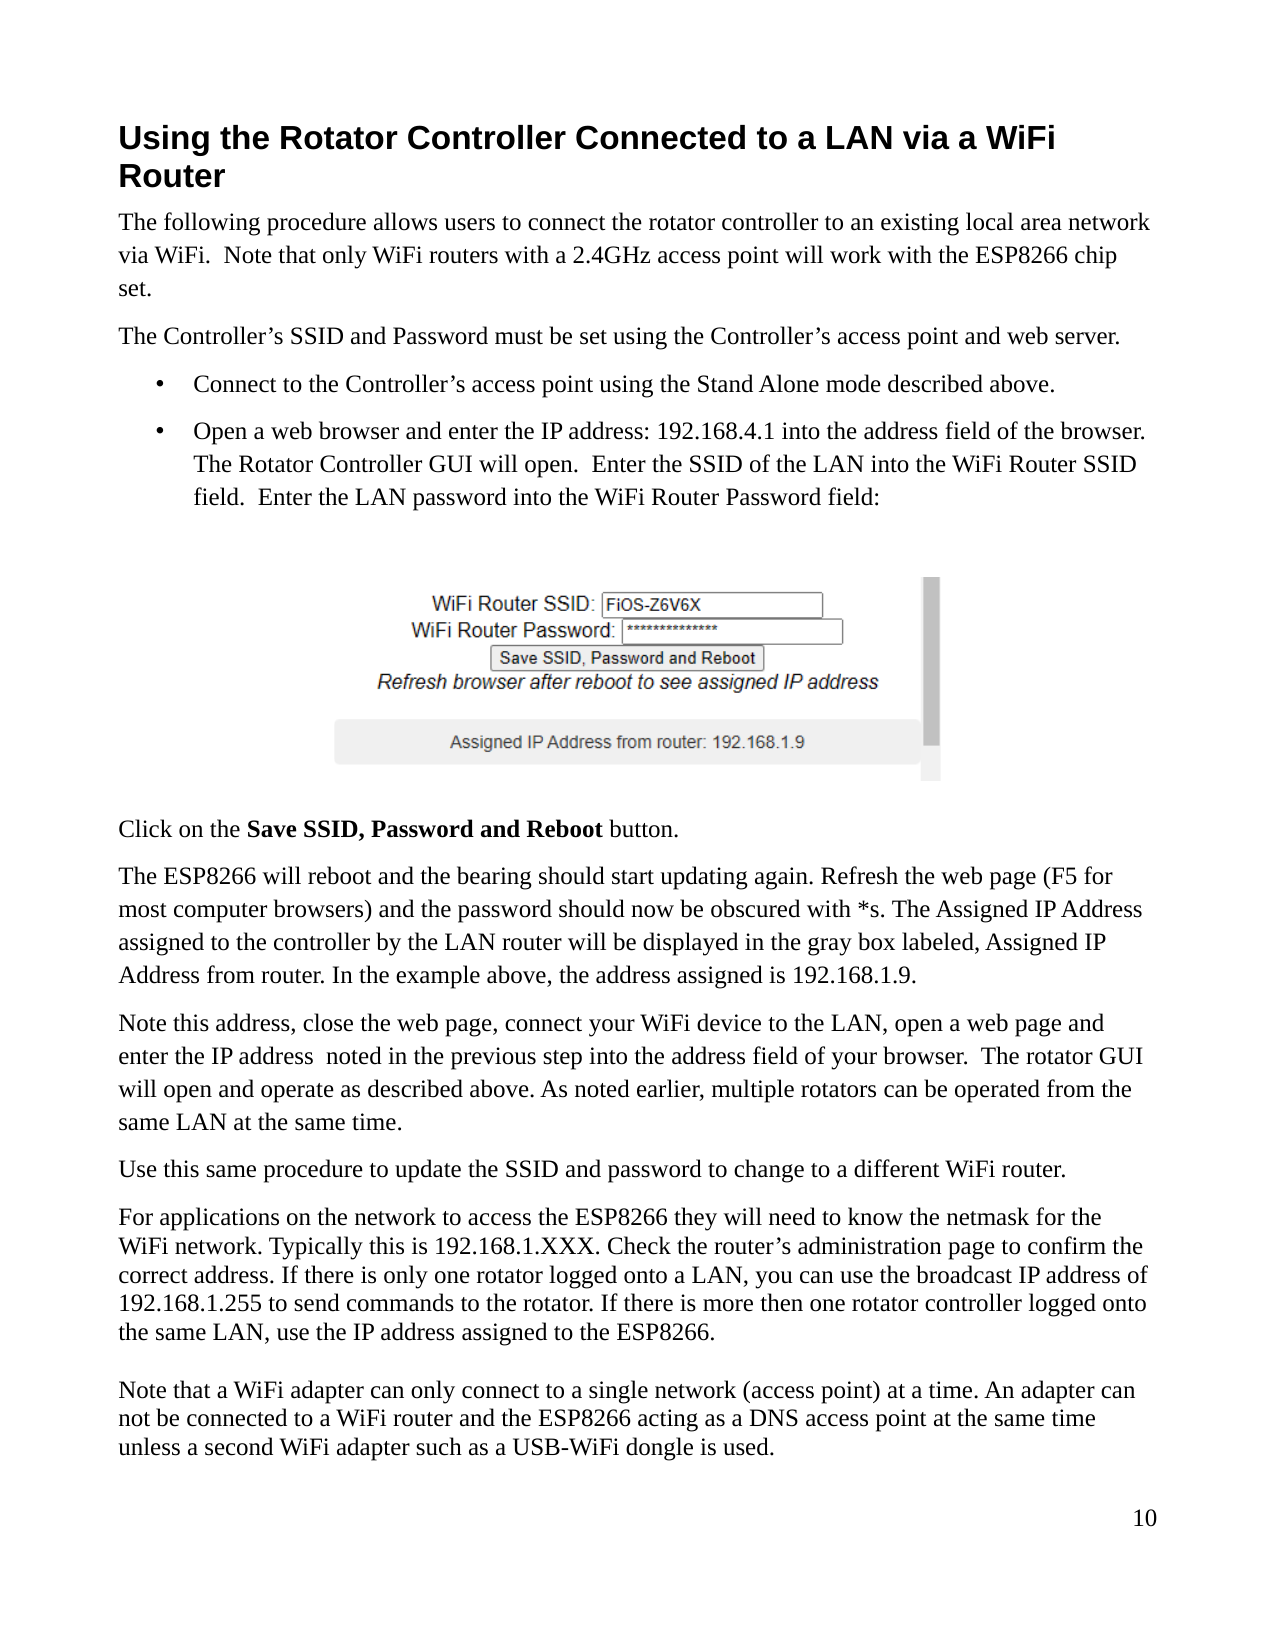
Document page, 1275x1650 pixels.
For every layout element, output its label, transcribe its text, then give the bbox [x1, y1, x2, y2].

list Open a web browser and enter the IP address: 192.168.4.1 into the address field of the browser. The Rotator Controller GUI will open. Enter the SSID of the LAN into the WiFi Router SSID field. Enter the LAN password into the WiFi Router Password field: [156, 416, 1157, 511]
text Click on the Save SSID, Password and Reboot button. [118, 814, 1157, 842]
text For applications on the network to access the ESP8266 they will need to know the netmask for the WiFi network. Typically this is 192.168.1.XXX. Check the router’s administration page to confirm the correct address. If there is only one rotator logged onto a LAN, you can use the broadcast IP address of 192.168.1.255 to send commands to the rotator. If there is more then one rotator controller logged onto the same LAN, use the IP address assigned to the ESP8266. [118, 1202, 1157, 1346]
text The following procedure allows users to connect the rotator controller to an existing local area network via WiFi. Note that only WiFi routers with a 2.4GHz access point will work with the ESP8266 chip set. [118, 207, 1157, 302]
list Connect to the Controller’s access point using the Stand Alone mode described above. [156, 369, 1157, 397]
text The ESP8266 will reboot and the bearing should start updating again. Refresh the web page (F5 for most computer browsers) and the password should now be obscured with *s. The Assigned IP Address assigned to the controller by the LAN router will be displayed in the gray box labeled, Assigned IP Address from router. In the example above, the address assigned is 192.168.1.9. [118, 861, 1157, 989]
text Note that a WiFi adapter can only connect to a single network (access point) at a time. An adapter can not be connected to a WiFi router and the ESP8266 acting as a DNS access point at the same time unless a second WiFi adapter such as a USB-WiFi dongle is used. [118, 1375, 1157, 1461]
text Use this same procedure to update the SSID and password to change to a different WiFi router. [118, 1154, 1157, 1183]
picture [334, 577, 941, 781]
subtitle Using the Rotator Controller Connected to a LAN via a WiFi Router [118, 118, 1157, 195]
text Note this address, close the web page, connect your WiFi device to the LAN, open a web page and enter the IP address noted in the previous step into the address field of your browser. The rotator GUI will open and operate as described above. As noted earlier, multiple rotators can be operated from the same LAN at the same time. [118, 1008, 1157, 1136]
text The Controller’s SSID and Password must be set using the Controller’s access point and web server. [118, 321, 1157, 350]
